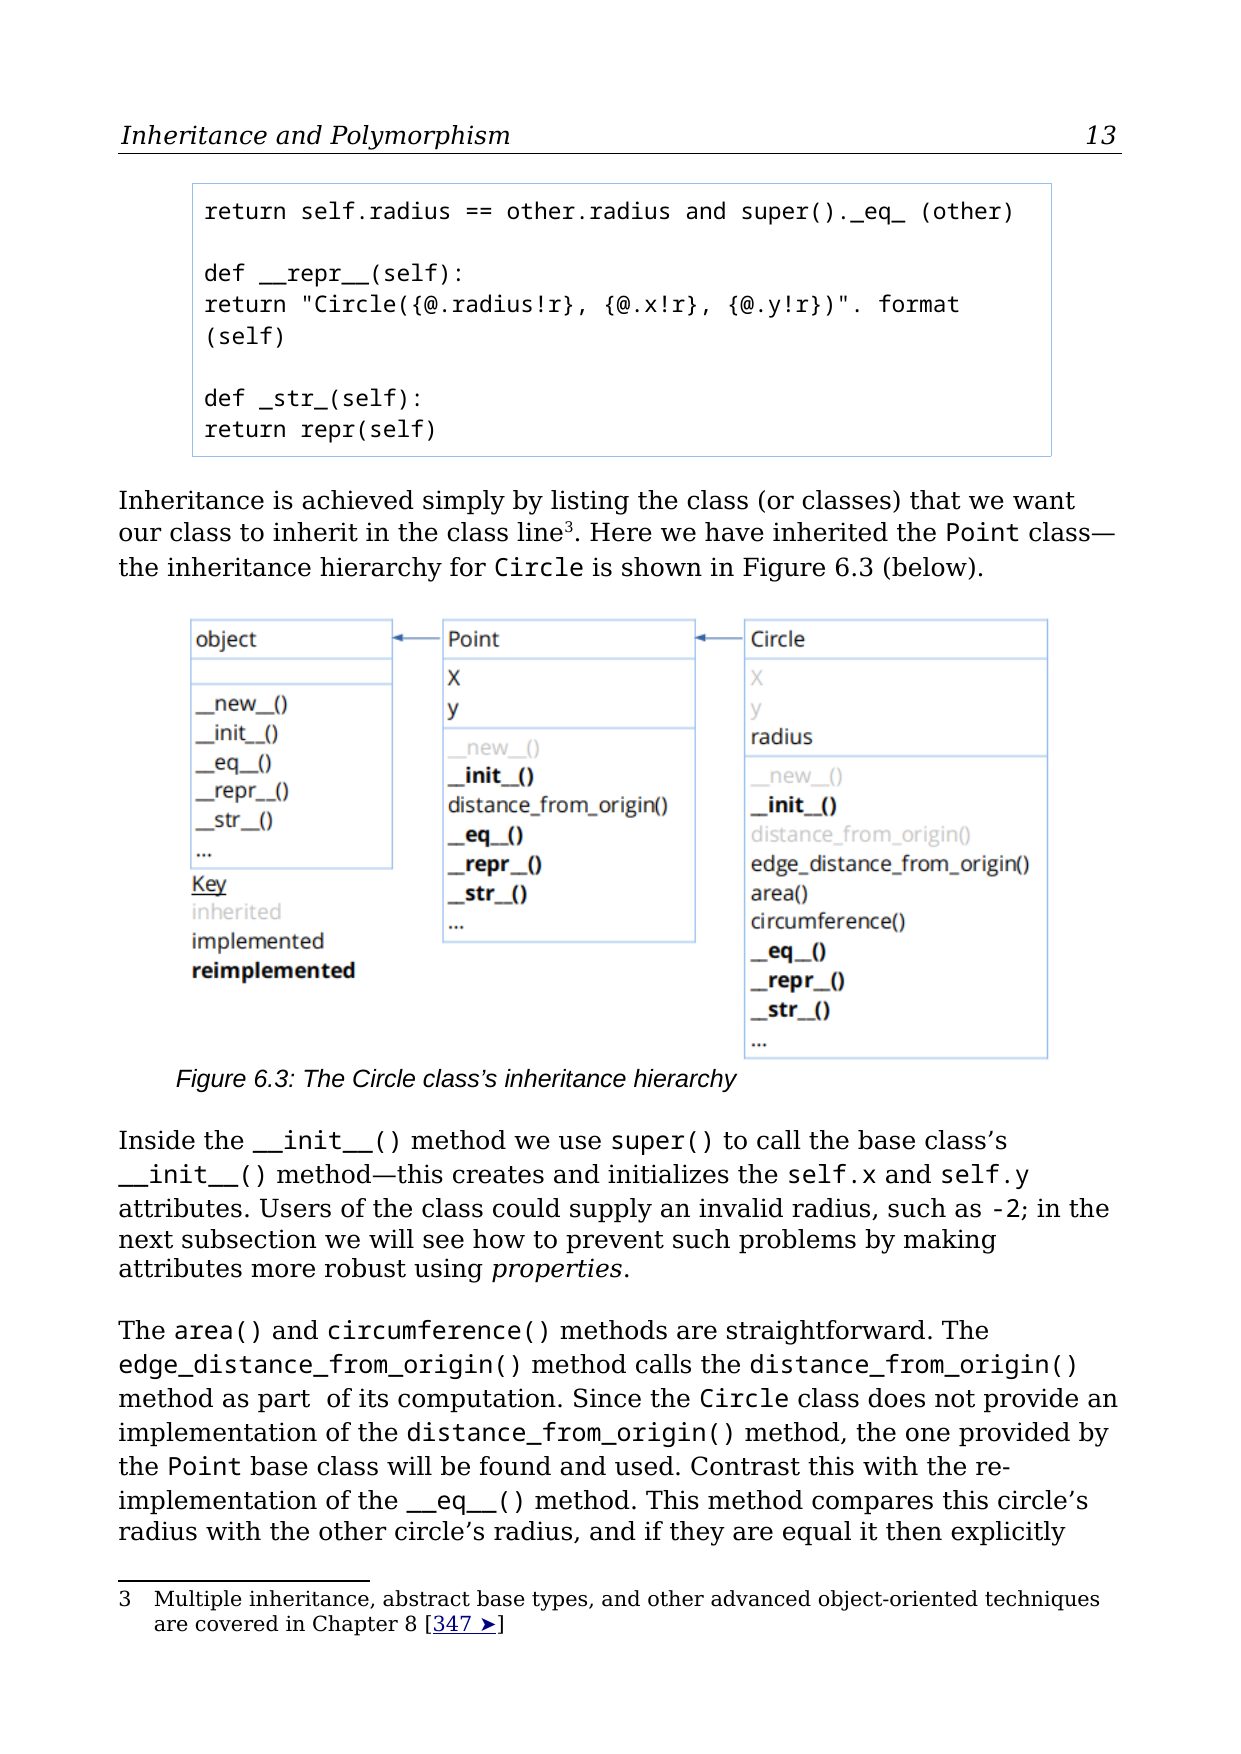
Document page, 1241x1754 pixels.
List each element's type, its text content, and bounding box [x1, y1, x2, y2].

text Inside the __init__() method we use super() to call the base class’s __init__() method—this creates and initializes the self.x and self.y attributes. Users of the class could supply an invalid radius, such as -2; in the next subsection we will see how to prevent such problems by making attributes more robust using properties. [118, 1065, 1122, 1283]
text Figure 6.3: The Circle class’s inheritance hierarchy [176, 1065, 1065, 1093]
text Multiple inheritance, abstract base types, and other advanced object-oriented techniques are covered in Chapter 8 [347 ➤] [118, 1587, 1122, 1636]
text return repr(self) [193, 401, 1051, 456]
text def _str_(self): [193, 370, 1051, 401]
text return self.radius == other.radius and super()._eq_ (other) [193, 184, 1051, 214]
text def __repr__(self): [193, 245, 1051, 276]
text The area() and circumference() methods are straightforward. The edge_distance_from_origin() method calls the distance_from_origin() method as part of its computation. Since the Circle class does not provide an implementation of the distance_from_origin() method, the one provided by the Point base class will be found and used. Contrast this with the re-implementation of the __eq__() method. This method compares this circle’s radius with the other circle’s radius, and if they are equal it then explicitly [118, 1313, 1122, 1546]
text Inheritance is achieved simply by listing the class (or classes) that we want our class to inherit in the class line. Here we have inherited the Point class—the inheritance hierarchy for Circle is shown in Figure 6.3 (below). [118, 486, 1122, 583]
text return "Circle({@.radius!r}, {@.x!r}, {@.y!r})". format (self) [193, 276, 1051, 339]
picture [185, 612, 1055, 1065]
